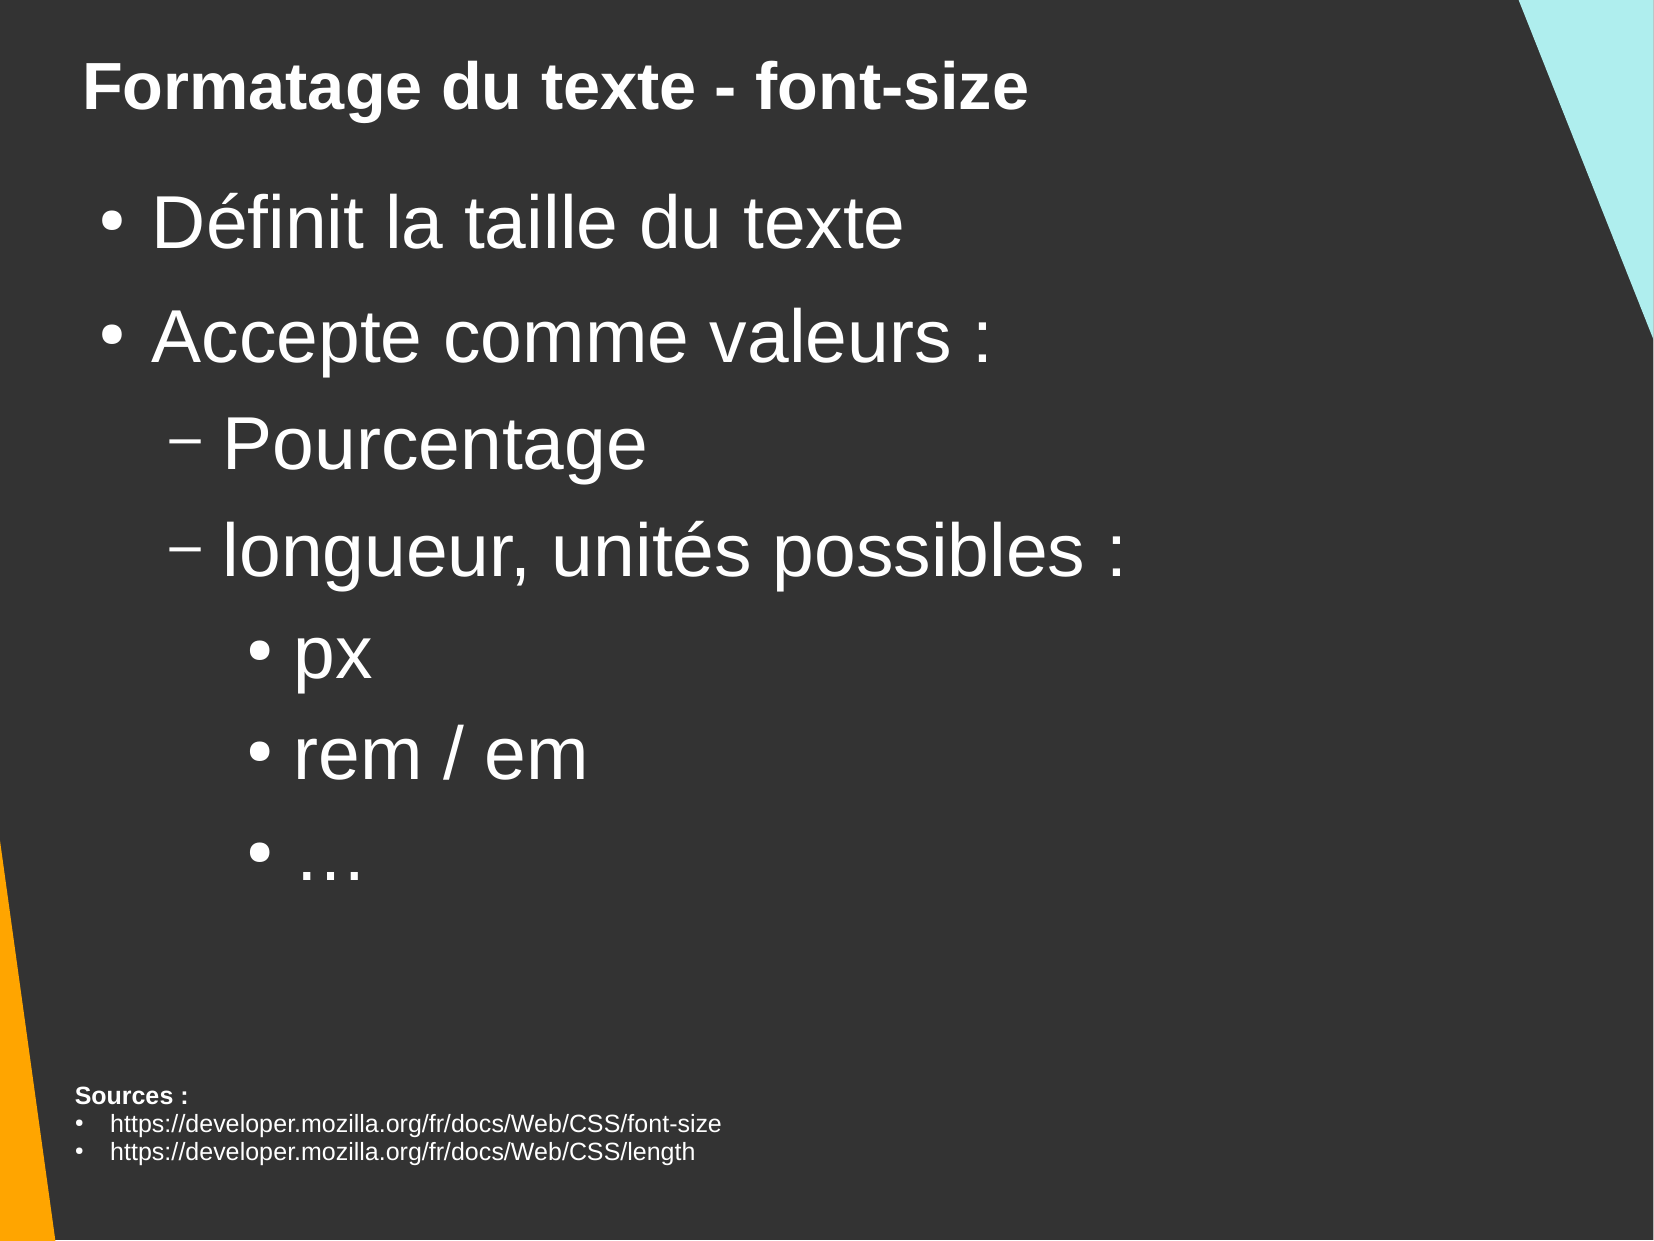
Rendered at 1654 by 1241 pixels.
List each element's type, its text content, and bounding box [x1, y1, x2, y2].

list Définit la taille du texte Accepte comme valeurs : Pourcentage longueur, unités possibles : px rem / em … [80, 180, 1605, 1028]
text_box [1518, 0, 1654, 341]
title Formatage du texte - font-size [82, 49, 1571, 152]
text_box [0, 840, 56, 1241]
text_box Sources : https://developer.mozilla.org/fr/docs/Web/CSS/font-size https://developer.mozilla.org/fr/docs/Web/CSS/length [60, 1074, 1546, 1241]
